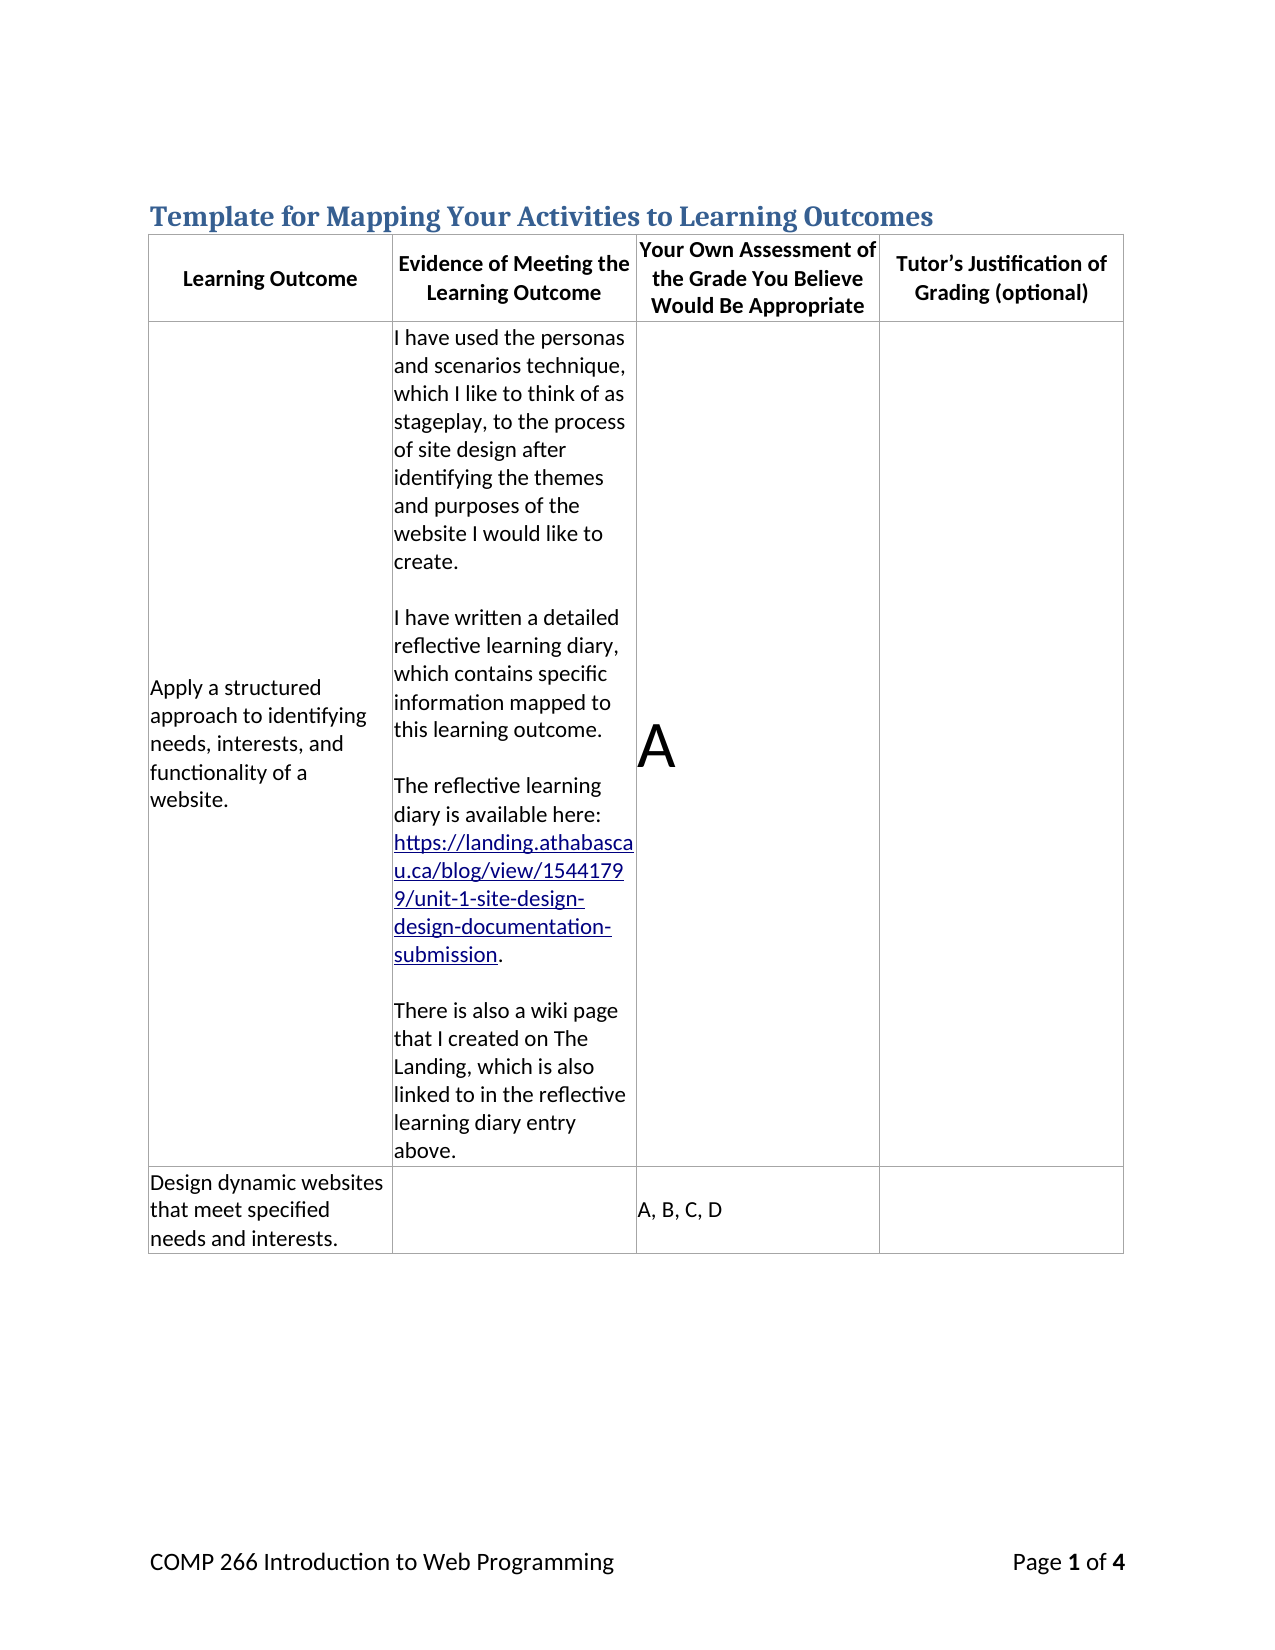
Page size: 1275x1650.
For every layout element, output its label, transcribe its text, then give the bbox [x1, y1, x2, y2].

table_cell Apply a structured approach to identifying needs, interests, and functionality of a website. [149, 322, 392, 1166]
table_cell [393, 1167, 636, 1253]
table_cell [880, 1167, 1123, 1253]
table_cell Design dynamic websites that meet specified needs and interests. [149, 1167, 392, 1253]
table_header Evidence of Meeting the Learning Outcome [393, 235, 636, 321]
table_cell A, B, C, D [637, 1167, 879, 1253]
table_header Tutor’s Justification of Grading (optional) [880, 235, 1123, 321]
table_cell I have used the personas and scenarios technique, which I like to think of as stageplay, to the process of site design after identifying the themes and purposes of the website I would like to create. I have written a detailed reflective learning diary, which contains specific information mapped to this learning outcome. The reflective learning diary is available here: https://landing.athabascau.ca/blog/view/15441799/unit-1-site-design-design-documentation-submission. There is also a wiki page that I created on The Landing, which is also linked to in the reflective learning diary entry above. [393, 322, 636, 1166]
table_cell [880, 322, 1123, 1166]
table_header Learning Outcome [149, 235, 392, 321]
table_header Your Own Assessment of the Grade You Believe Would Be Appropriate [637, 235, 879, 321]
table_cell A [637, 322, 879, 1166]
subtitle Template for Mapping Your Activities to Learning Outcomes [150, 200, 1125, 233]
